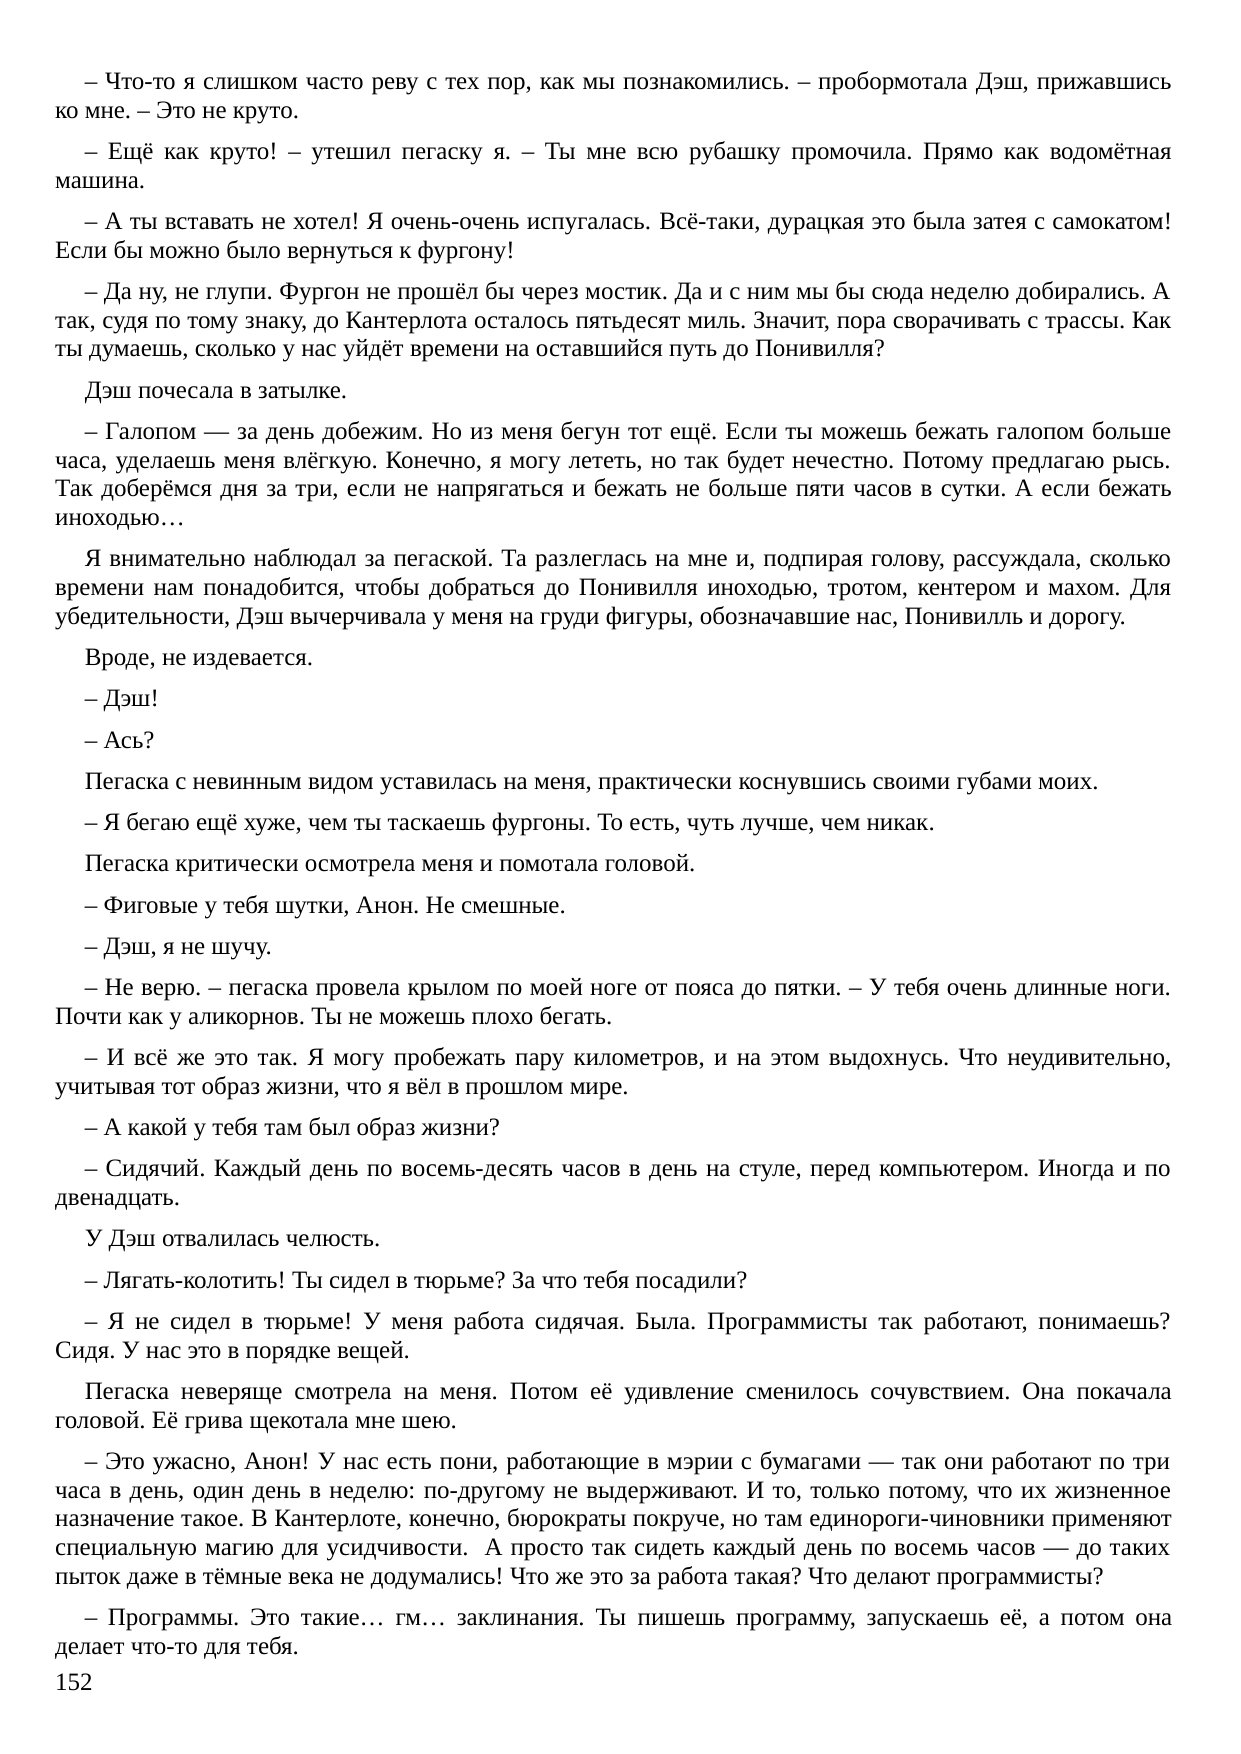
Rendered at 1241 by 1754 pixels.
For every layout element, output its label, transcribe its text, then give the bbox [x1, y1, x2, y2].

text – А какой у тебя там был образ жизни? [55, 1112, 1173, 1141]
text – А ты вставать не хотел! Я очень-очень испугалась. Всё-таки, дурацкая это была затея с самокатом! Если бы можно было вернуться к фургону! [55, 206, 1173, 263]
text – Что-то я слишком часто реву с тех пор, как мы познакомились. – пробормотала Дэш, прижавшись ко мне. – Это не круто. [55, 66, 1173, 123]
text – И всё же это так. Я могу пробежать пару километров, и на этом выдохнусь. Что неудивительно, учитывая тот образ жизни, что я вёл в прошлом мире. [55, 1042, 1173, 1100]
text – Я не сидел в тюрьме! У меня работа сидячая. Была. Программисты так работают, понимаешь? Сидя. У нас это в порядке вещей. [55, 1306, 1173, 1363]
text У Дэш отвалилась челюсть. [55, 1223, 1173, 1252]
text Пегаска критически осмотрела меня и помотала головой. [55, 848, 1173, 877]
text – Дэш, я не шучу. [55, 931, 1173, 960]
text – Не верю. – пегаска провела крылом по моей ноге от пояса до пятки. – У тебя очень длинные ноги. Почти как у аликорнов. Ты не можешь плохо бегать. [55, 972, 1173, 1030]
text – Дэш! [55, 683, 1173, 712]
text Я внимательно наблюдал за пегаской. Та разлеглась на мне и, подпирая голову, рассуждала, сколько времени нам понадобится, чтобы добраться до Понивилля иноходью, тротом, кентером и махом. Для убедительности, Дэш вычерчивала у меня на груди фигуры, обозначавшие нас, Понивилль и дорогу. [55, 543, 1173, 630]
text – Ещё как круто! – утешил пегаску я. – Ты мне всю рубашку промочила. Прямо как водомётная машина. [55, 136, 1173, 193]
text – Лягать-колотить! Ты сидел в тюрьме? За что тебя посадили? [55, 1265, 1173, 1293]
text – Галопом — за день добежим. Но из меня бегун тот ещё. Если ты можешь бежать галопом больше часа, уделаешь меня влёгкую. Конечно, я могу лететь, но так будет нечестно. Потому предлагаю рысь. Так доберёмся дня за три, если не напрягаться и бежать не больше пяти часов в сутки. А если бежать иноходью… [55, 416, 1173, 531]
text Вроде, не издевается. [55, 642, 1173, 671]
text – Я бегаю ещё хуже, чем ты таскаешь фургоны. То есть, чуть лучше, чем никак. [55, 807, 1173, 836]
text Пегаска неверяще смотрела на меня. Потом её удивление сменилось сочувствием. Она покачала головой. Её грива щекотала мне шею. [55, 1376, 1173, 1433]
text – Программы. Это такие… гм… заклинания. Ты пишешь программу, запускаешь её, а потом она делает что-то для тебя. [55, 1602, 1173, 1660]
text – Сидячий. Каждый день по восемь-десять часов в день на стуле, перед компьютером. Иногда и по двенадцать. [55, 1153, 1173, 1211]
text Дэш почесала в затылке. [55, 375, 1173, 403]
text – Ась? [55, 725, 1173, 753]
text Пегаска с невинным видом уставилась на меня, практически коснувшись своими губами моих. [55, 766, 1173, 795]
text – Да ну, не глупи. Фургон не прошёл бы через мостик. Да и с ним мы бы сюда неделю добирались. А так, судя по тому знаку, до Кантерлота осталось пятьдесят миль. Значит, пора сворачивать с трассы. Как ты думаешь, сколько у нас уйдёт времени на оставшийся путь до Понивилля? [55, 276, 1173, 362]
text – Фиговые у тебя шутки, Анон. Не смешные. [55, 890, 1173, 918]
text – Это ужасно, Анон! У нас есть пони, работающие в мэрии с бумагами — так они работают по три часа в день, один день в неделю: по-другому не выдерживают. И то, только потому, что их жизненное назначение такое. В Кантерлоте, конечно, бюрократы покруче, но там единороги-чиновники применяют специальную магию для усидчивости. А просто так сидеть каждый день по восемь часов — до таких пыток даже в тёмные века не додумались! Что же это за работа такая? Что делают программисты? [55, 1446, 1173, 1590]
